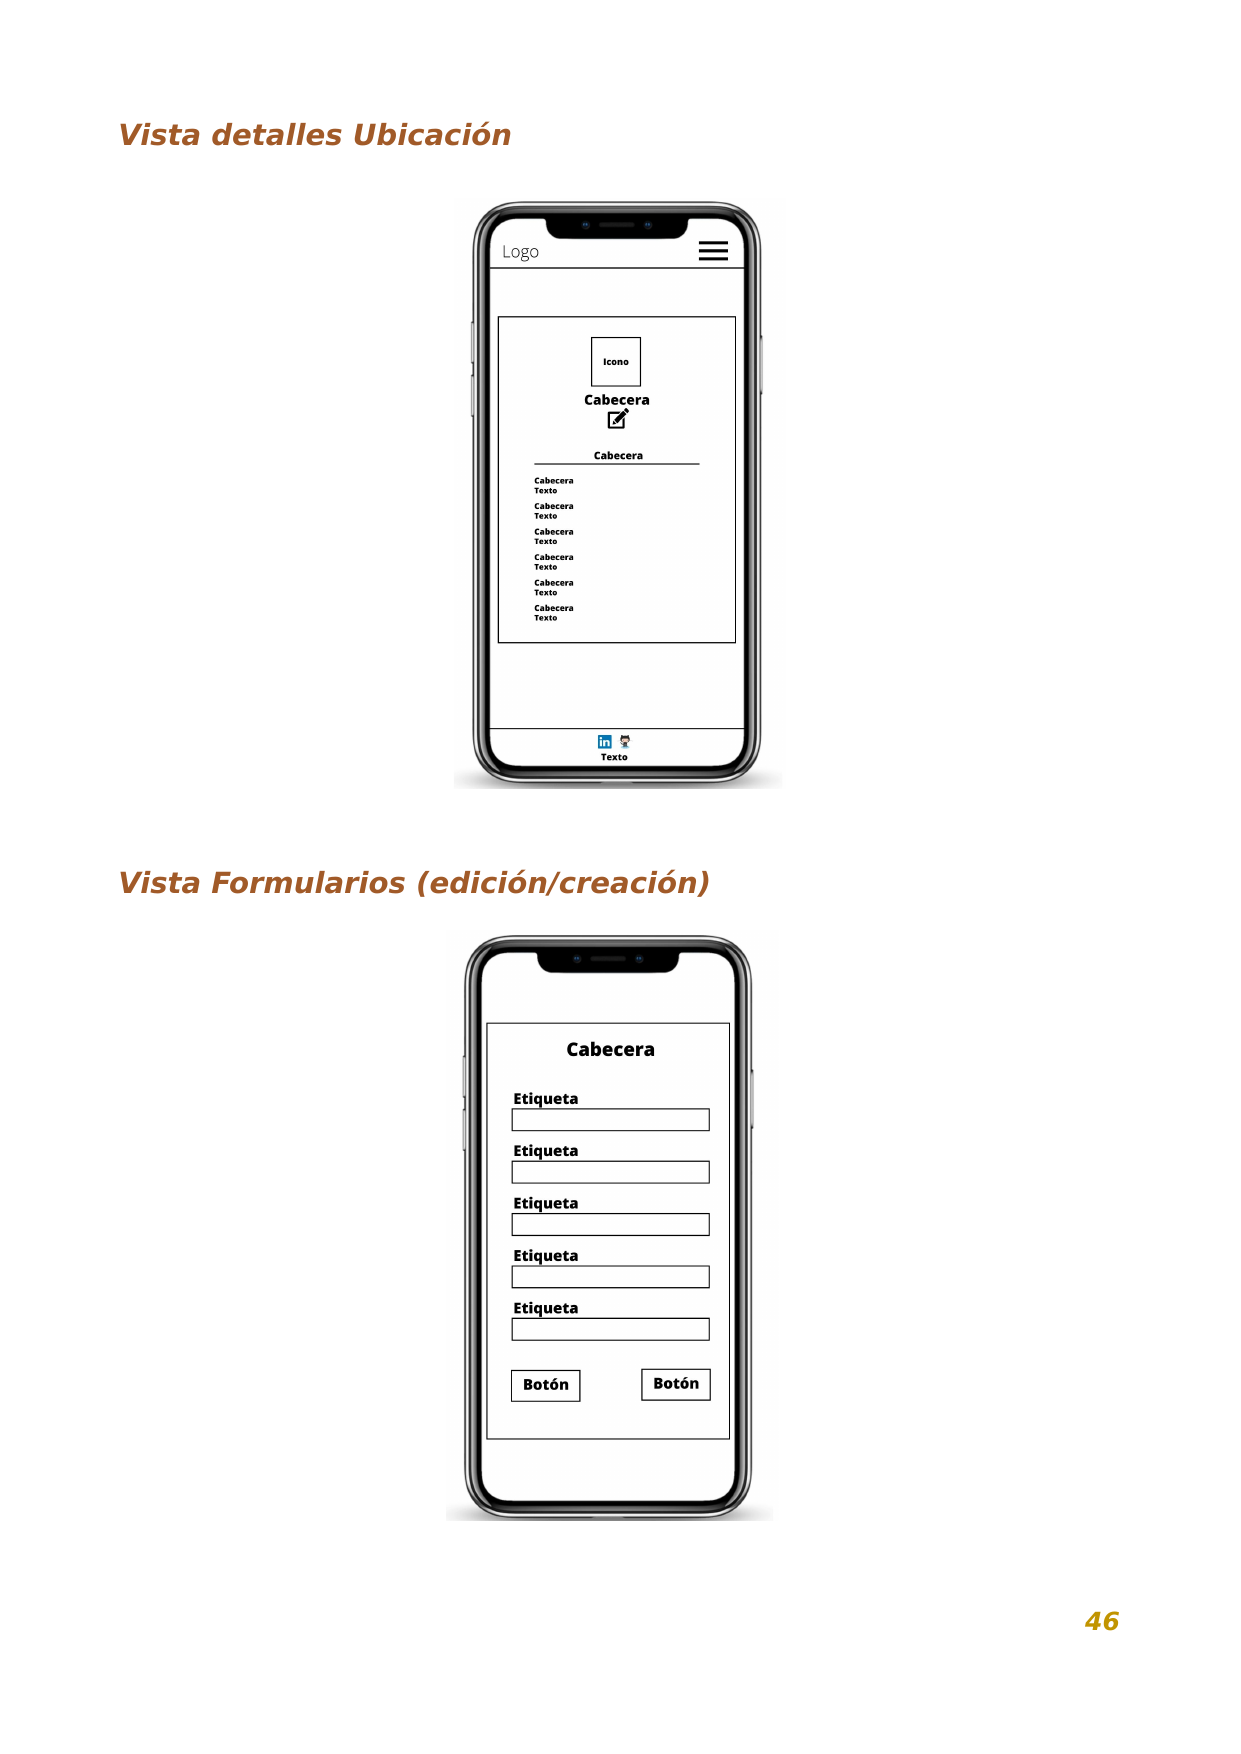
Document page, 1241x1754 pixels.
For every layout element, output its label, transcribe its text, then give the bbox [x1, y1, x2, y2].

subtitle Vista detalles Ubicación [118, 118, 1122, 152]
subtitle Vista Formularios (edición/creación) [118, 867, 1122, 901]
picture [446, 930, 779, 1521]
picture [453, 198, 787, 789]
